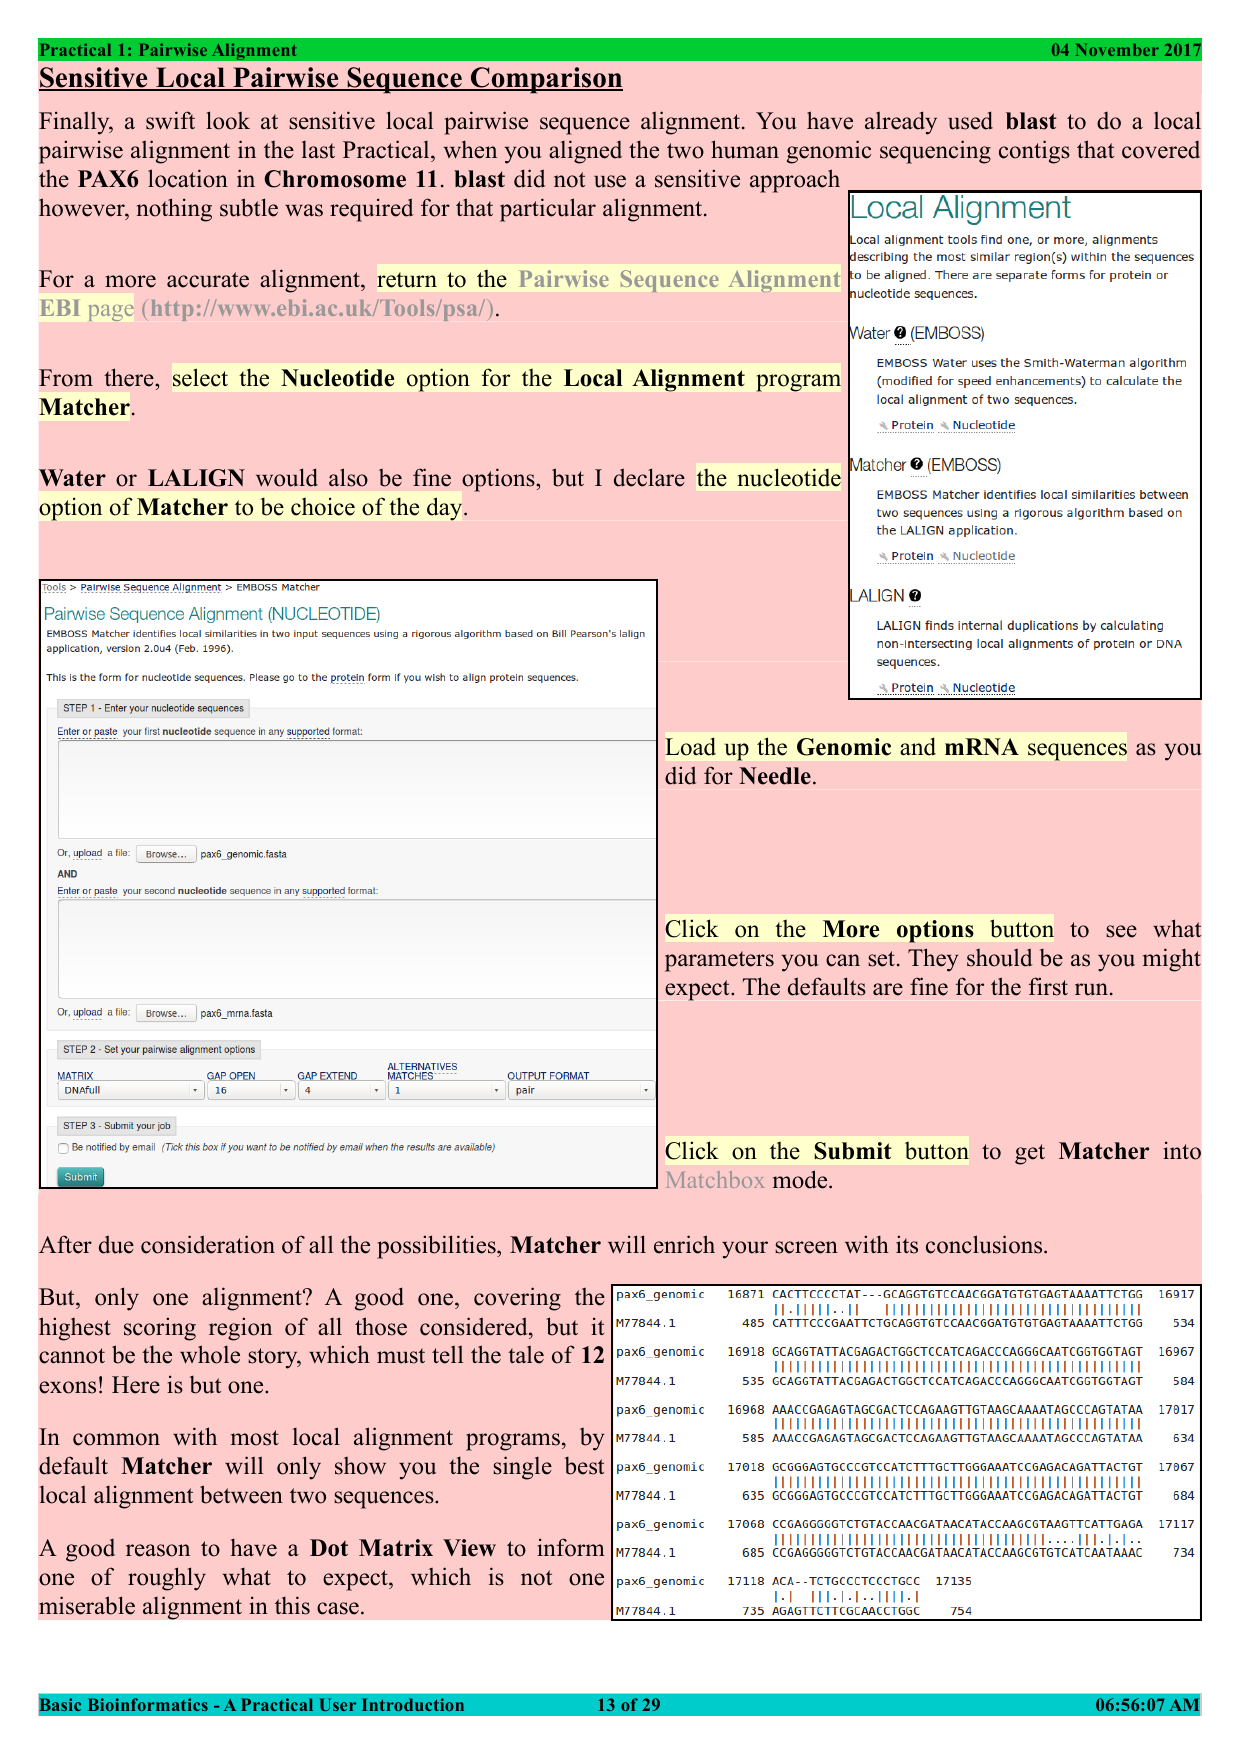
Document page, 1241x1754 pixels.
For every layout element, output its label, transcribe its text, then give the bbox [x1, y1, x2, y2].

text In common with most local alignment programs, by default Matcher will only show you the single best local alignment between two sequences. [38, 1422, 611, 1509]
text From there, select the Nucleotide option for the Local Alignment program Matcher. [38, 363, 847, 421]
text But, only one alignment? A good one, covering the highest scoring region of all those considered, but it cannot be the whole story, which must tell the tale of 12 exons! Here is but one. [38, 1282, 1202, 1398]
text Click on the Submit button to get Matcher into Matchbox mode. [38, 1136, 1202, 1194]
text Load up the Genomic and mRNA sequences as you did for Needle. [658, 732, 1202, 790]
picture [41, 581, 656, 1187]
text Sensitive Local Pairwise Sequence Comparison [38, 61, 1202, 94]
picture [613, 1286, 1200, 1619]
text After due consideration of all the possibilities, Matcher will enrich your screen with its conclusions. [38, 1229, 1202, 1259]
picture [850, 193, 1200, 698]
text Finally, a swift look at sensitive local pairwise sequence alignment. You have already used blast to do a local pairwise alignment in the last Practical, when you aligned the two human genomic sequencing contigs that covered the PAX6 location in Chromosome 11. blast did not use a sensitive approach however, nothing subtle was required for that particular alignment. [38, 106, 1202, 700]
text Water or LALIGN would also be fine options, but I declare the nucleotide option of Matcher to be choice of the day. [38, 462, 847, 521]
text Click on the More options button to see what parameters you can set. They should be as you might expect. The defaults are fine for the first run. [658, 913, 1202, 1001]
text For a more accurate alignment, return to the Pairwise Sequence Alignment EBI page (http://www.ebi.ac.uk/Tools/psa/). [38, 263, 847, 322]
text A good reason to have a Dot Matrix View to inform one of roughly what to expect, which is not one miserable alignment in this case. [38, 1533, 611, 1620]
